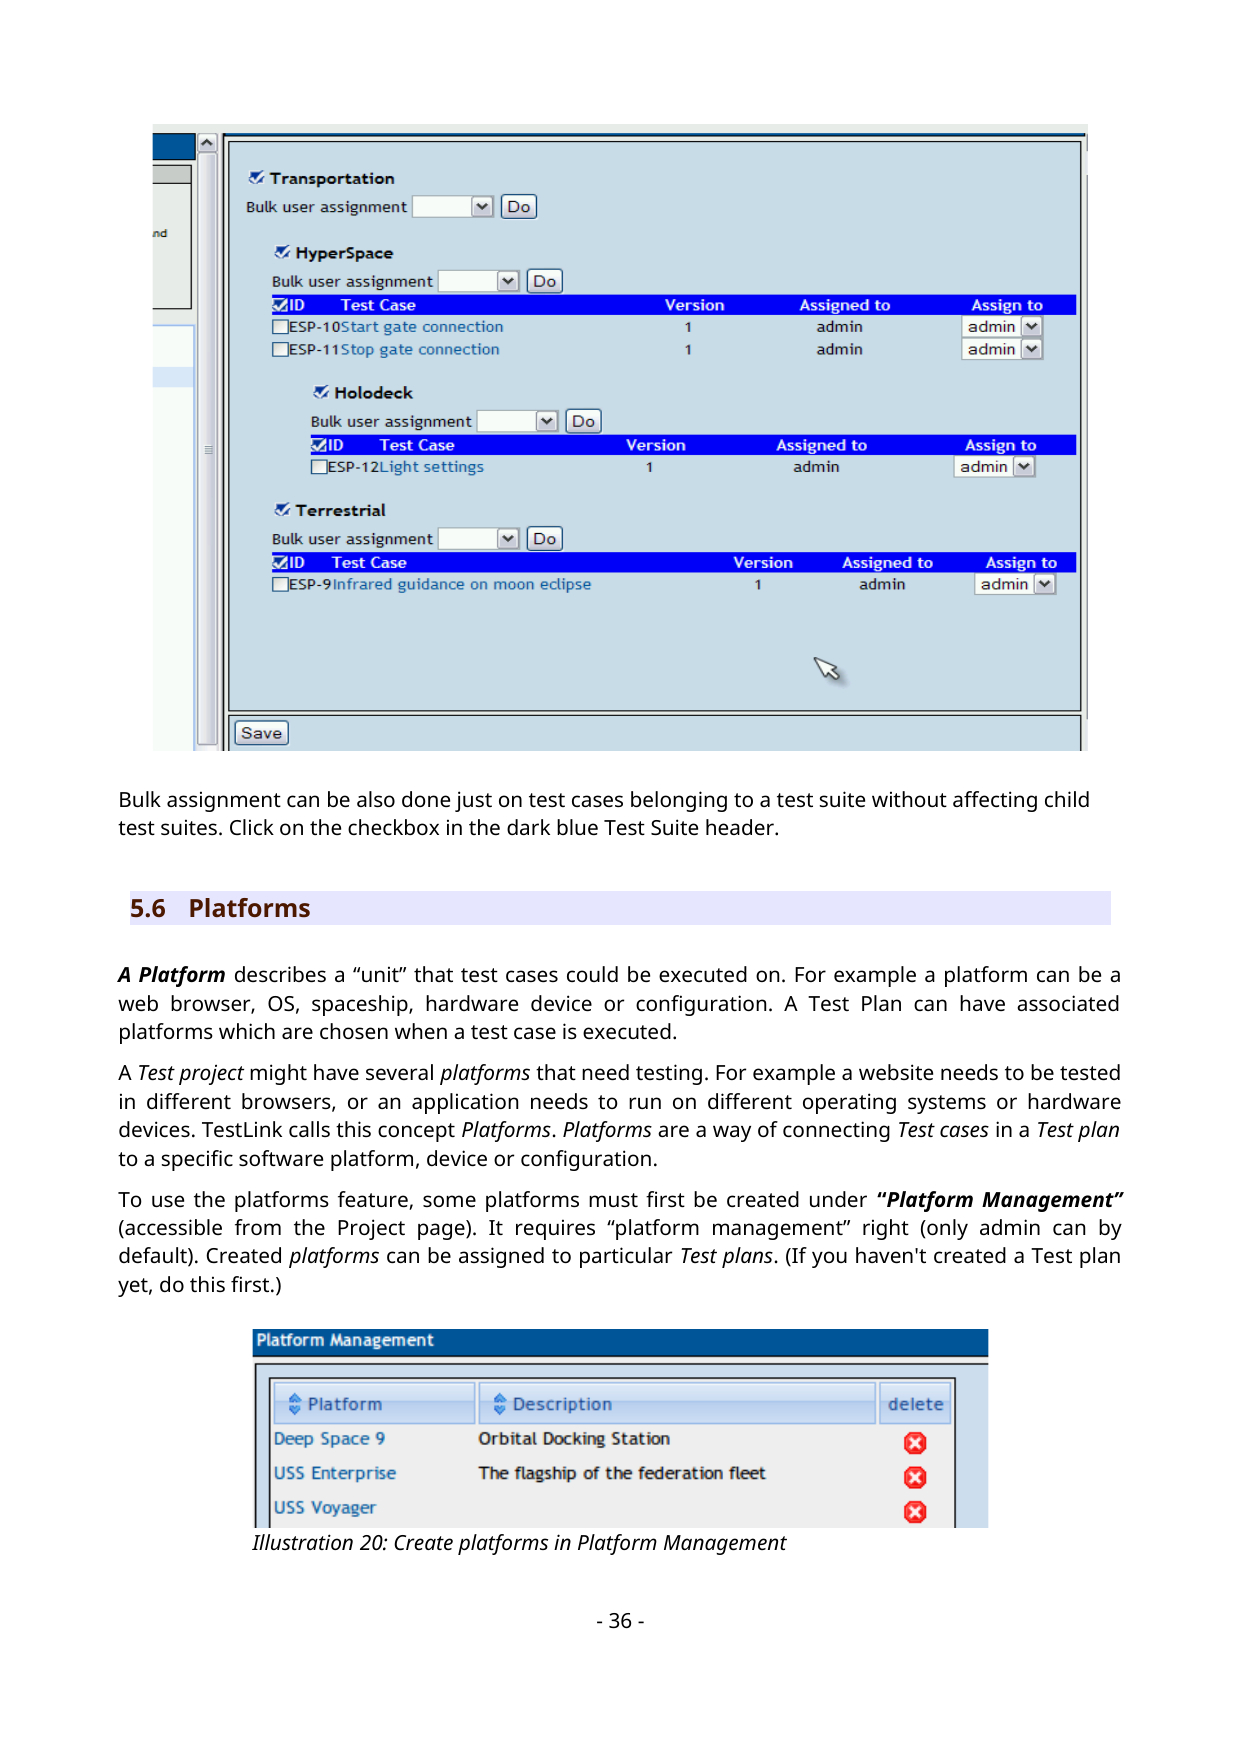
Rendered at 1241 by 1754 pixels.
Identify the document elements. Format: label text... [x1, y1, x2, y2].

text Illustration 20: Create platforms in Platform Management [252, 1528, 988, 1556]
subtitle Platforms [130, 891, 1111, 925]
text To use the platforms feature, some platforms must first be created under “Platform Management” (accessible from the Project page). It requires “platform management” right (only admin can by default). Created platforms can be assigned to particular Test plans. (If you haven't created a Test plan yet, do this first.) [118, 1185, 1122, 1298]
picture [252, 1329, 989, 1528]
text A Test project might have several platforms that need testing. For example a website needs to be tested in different browsers, or an application needs to run on different operating systems or hardware devices. TestLink calls this concept Platforms. Platforms are a way of connecting Test cases in a Test plan to a specific software platform, device or configuration. [118, 1058, 1122, 1172]
text A Platform describes a “unit” that test cases could be executed on. For example a platform can be a web browser, OS, spaceship, hardware device or configuration. A Test Plan can have associated platforms which are chosen when a test case is executed. [118, 961, 1122, 1046]
text Bulk assignment can be also done just on test cases belonging to a test suite without affecting child test suites. Click on the checkbox in the dark blue Test Suite header. [118, 785, 1122, 842]
picture [152, 124, 1088, 751]
